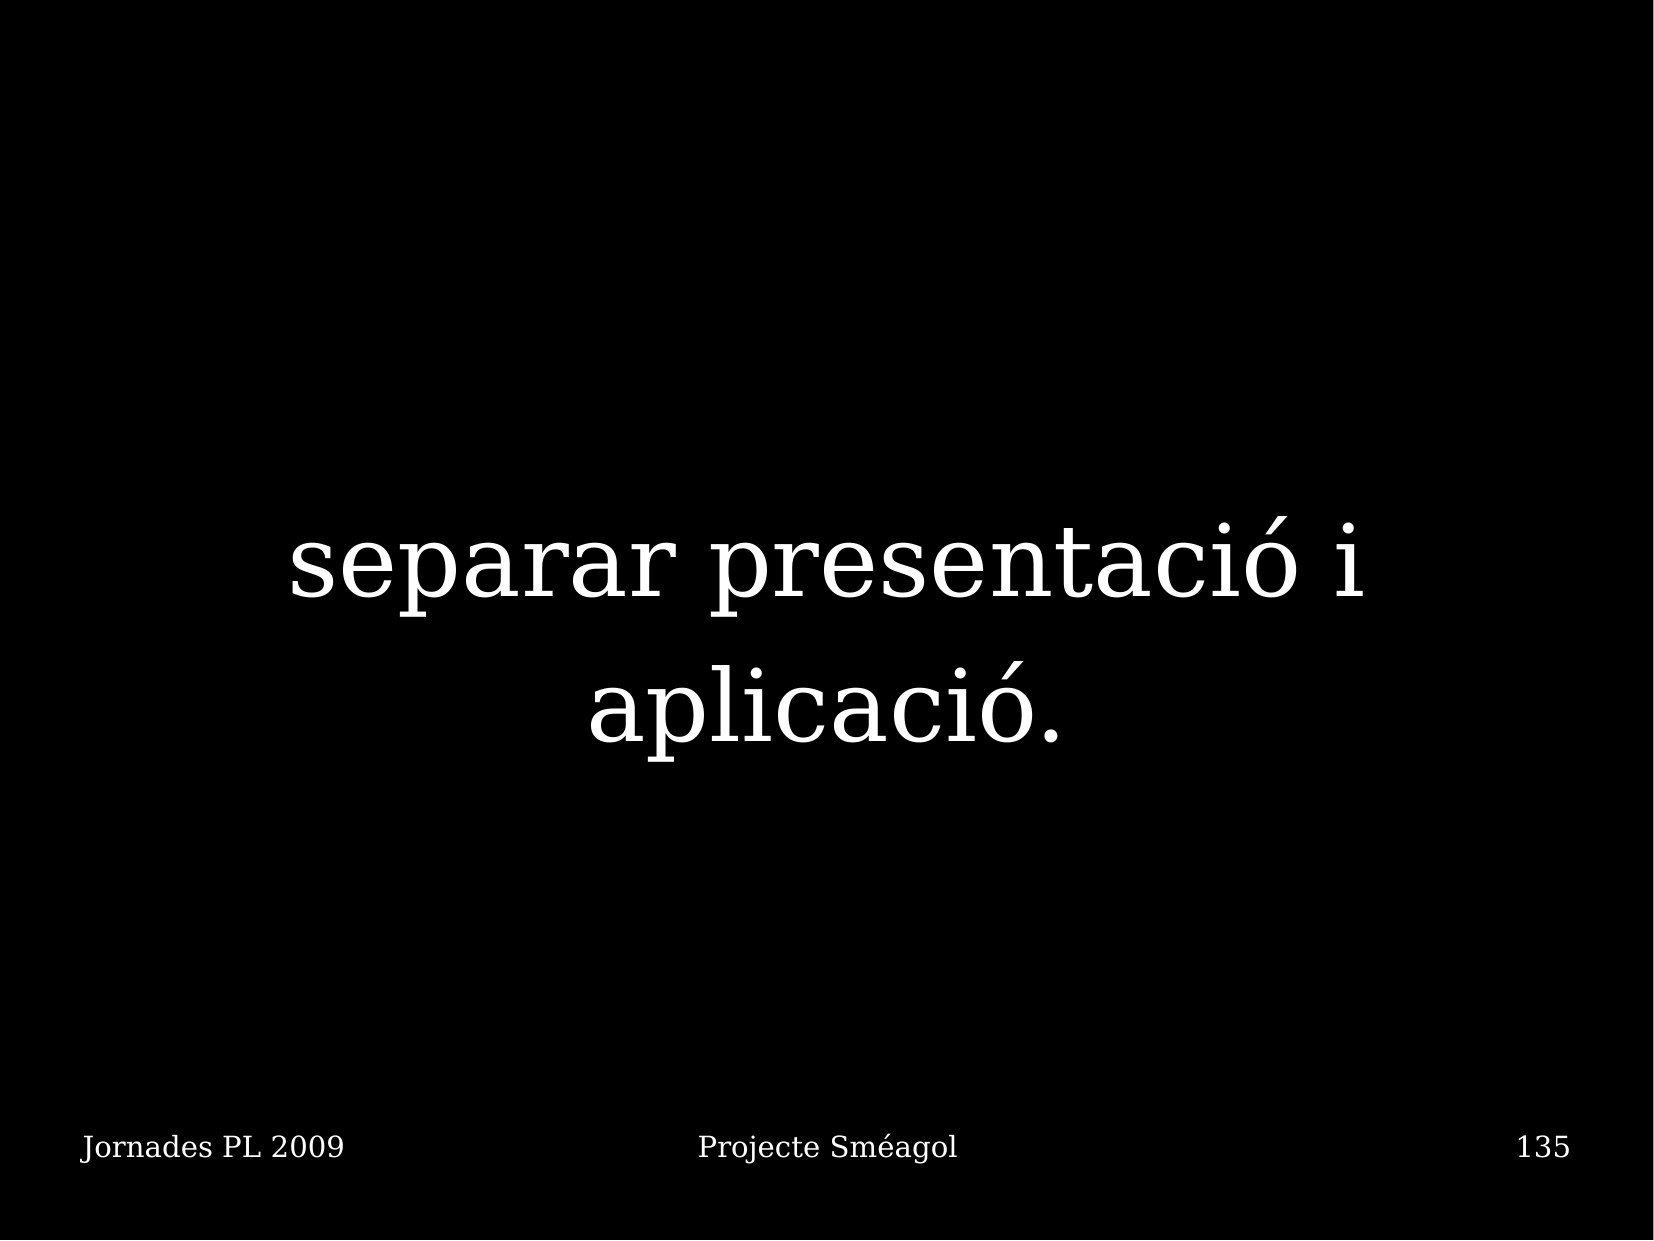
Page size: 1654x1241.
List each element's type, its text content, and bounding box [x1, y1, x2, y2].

title separar presentació i aplicació. [82, 116, 1571, 1124]
